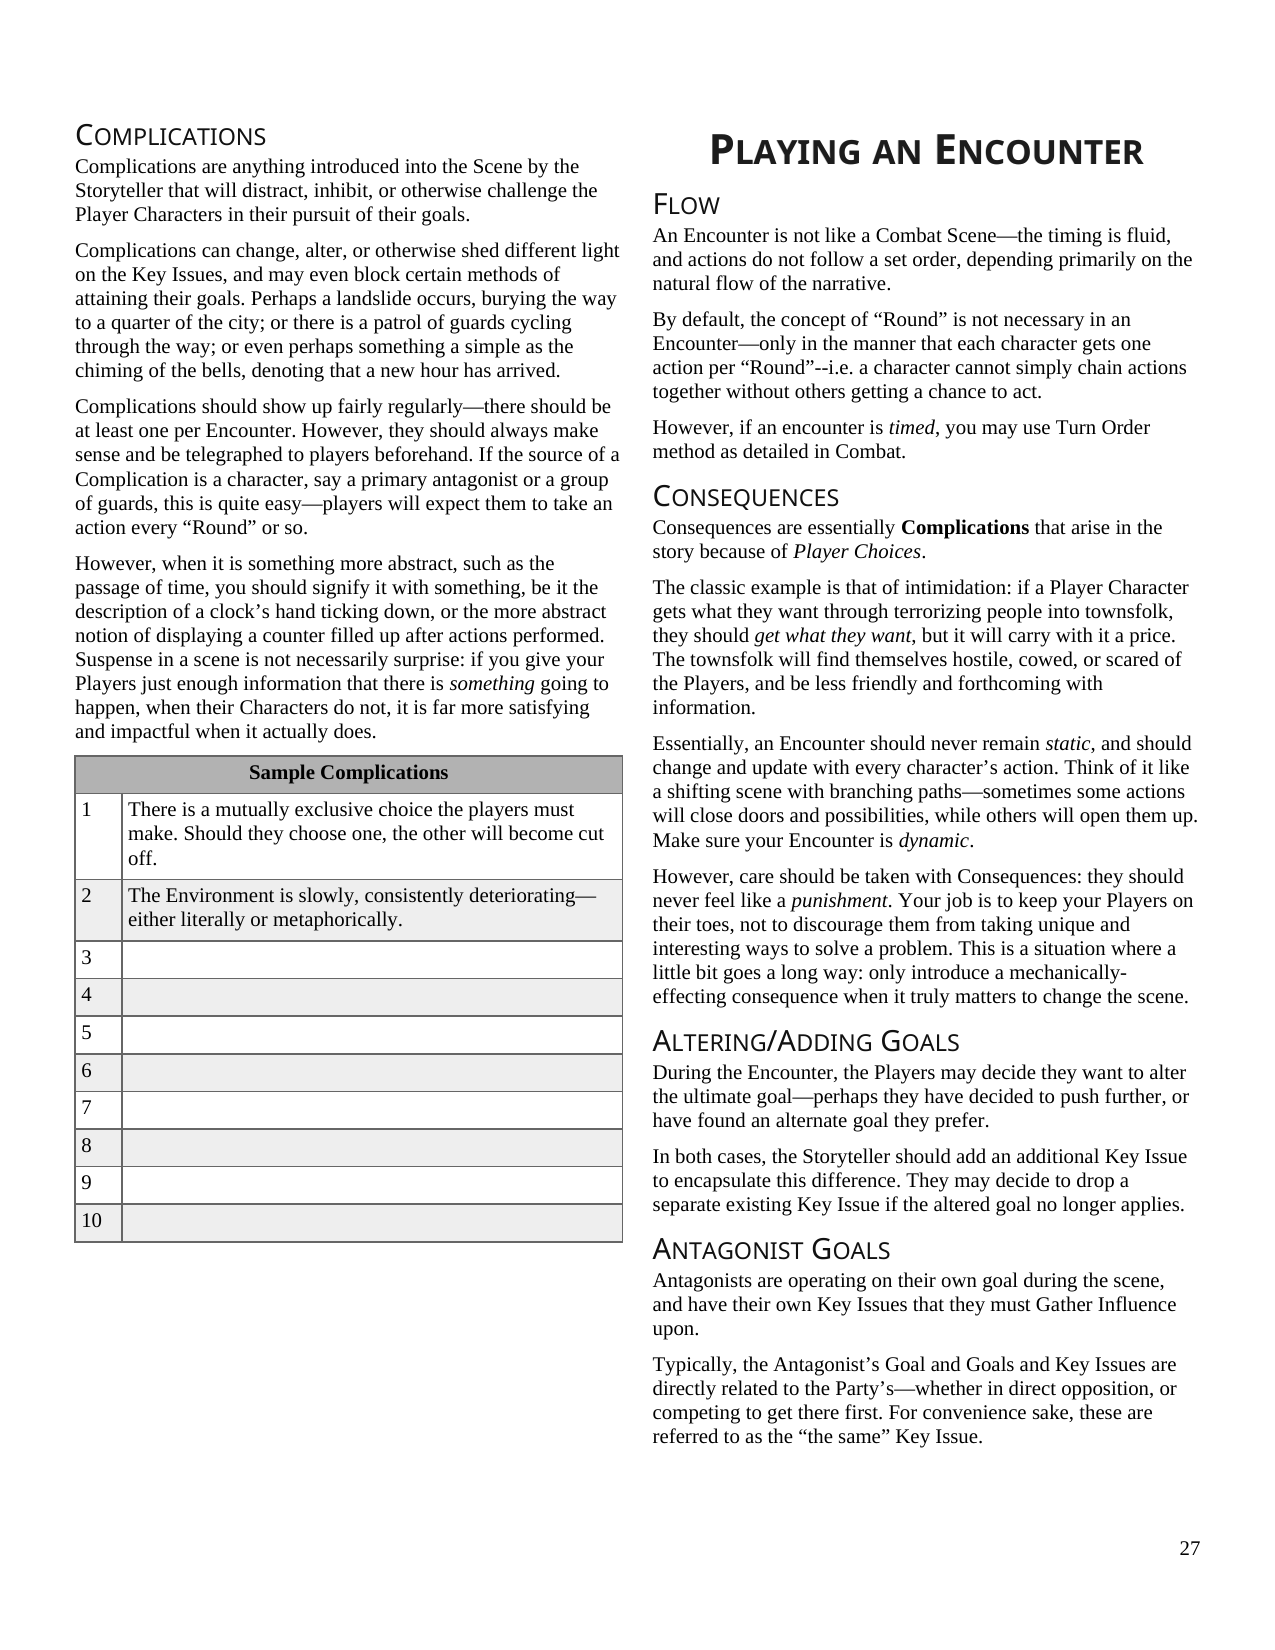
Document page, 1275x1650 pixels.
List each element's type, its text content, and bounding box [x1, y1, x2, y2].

text During the Encounter, the Players may decide they want to alter the ultimate goal—perhaps they have decided to push further, or have found an alternate goal they prefer. [652, 1059, 1200, 1132]
table_cell [123, 942, 622, 978]
table_cell There is a mutually exclusive choice the players must make. Should they choose one, the other will become cut off. [123, 794, 622, 878]
subtitle Altering/Adding Goals [652, 1020, 1200, 1059]
table_header Sample Complications [76, 757, 622, 793]
subtitle Consequences [652, 475, 1200, 515]
subtitle Complications [75, 114, 622, 154]
text Essentially, an Encounter should never remain static, and should change and update with every character’s action. Think of it like a shifting scene with branching paths—sometimes some actions will close doors and possibilities, while others will open them up. Make sure your Encounter is dynamic. [652, 731, 1200, 852]
text Complications are anything introduced into the Scene by the Storyteller that will distract, inhibit, or otherwise challenge the Player Characters in their pursuit of their goals. [75, 154, 622, 226]
table_cell [123, 1130, 622, 1166]
table_cell The Environment is slowly, consistently deteriorating—either literally or metaphorically. [123, 880, 622, 940]
table_cell 5 [76, 1017, 121, 1053]
table_cell 1 [76, 794, 121, 878]
table_cell [123, 1055, 622, 1091]
text However, when it is something more abstract, such as the passage of time, you should signify it with something, be it the description of a clock’s hand ticking down, or the more abstract notion of displaying a counter filled up after actions performed. Suspense in a scene is not necessarily surprise: if you give your Players just enough information that there is something going to happen, when their Characters do not, it is far more satisfying and impactful when it actually does. [75, 551, 622, 743]
subtitle Playing an Encounter [652, 120, 1200, 177]
text An Encounter is not like a Combat Scene—the timing is fluid, and actions do not follow a set order, depending primarily on the natural flow of the narrative. [652, 223, 1200, 295]
table_cell 9 [76, 1167, 121, 1203]
subtitle Flow [652, 183, 1200, 223]
table_cell [123, 1167, 622, 1203]
table_cell 6 [76, 1055, 121, 1091]
table_cell 3 [76, 942, 121, 978]
table_cell 4 [76, 979, 121, 1015]
text However, care should be taken with Consequences: they should never feel like a punishment. Your job is to keep your Players on their toes, not to discourage them from taking unique and interesting ways to solve a problem. This is a situation where a little bit goes a long way: only introduce a mechanically-effecting consequence when it truly matters to change the scene. [652, 863, 1200, 1008]
text In both cases, the Storyteller should add an additional Key Issue to encapsulate this difference. They may decide to drop a separate existing Key Issue if the altered goal no longer applies. [652, 1144, 1200, 1216]
table_cell 8 [76, 1130, 121, 1166]
text Antagonists are operating on their own goal during the scene, and have their own Key Issues that they must Gather Influence upon. [652, 1268, 1200, 1340]
text Typically, the Antagonist’s Goal and Goals and Key Issues are directly related to the Party’s—whether in direct opposition, or competing to get there first. For convenience sake, these are referred to as the “the same” Key Issue. [652, 1352, 1200, 1448]
table_cell 2 [76, 880, 121, 940]
table_cell [123, 1092, 622, 1128]
subtitle Antagonist Goals [652, 1228, 1200, 1268]
table_cell 7 [76, 1092, 121, 1128]
table_cell [123, 1017, 622, 1053]
table_cell 10 [76, 1205, 121, 1241]
table_cell [123, 1205, 622, 1241]
text By default, the concept of “Round” is not necessary in an Encounter—only in the manner that each character gets one action per “Round”--i.e. a character cannot simply chain actions together without others getting a chance to act. [652, 307, 1200, 403]
text The classic example is that of intimidation: if a Player Character gets what they want through terrorizing people into townsfolk, they should get what they want, but it will carry with it a price. The townsfolk will find themselves hostile, cowed, or scared of the Players, and be less friendly and forthcoming with information. [652, 575, 1200, 719]
table_cell [123, 979, 622, 1015]
text Consequences are essentially Complications that arise in the story because of Player Choices. [652, 515, 1200, 563]
text Complications should show up fairly regularly—there should be at least one per Encounter. However, they should always make sense and be telegraphed to players beforehand. If the source of a Complication is a character, say a primary antagonist or a group of guards, this is quite easy—players will expect them to take an action every “Round” or so. [75, 394, 622, 539]
text Complications can change, alter, or otherwise shed different light on the Key Issues, and may even block certain methods of attaining their goals. Perhaps a landslide occurs, burying the way to a quarter of the city; or there is a patrol of guards cycling through the way; or even perhaps something a simple as the chiming of the bells, denoting that a new hour has arrived. [75, 238, 622, 382]
text However, if an encounter is timed, you may use Turn Order method as detailed in Combat. [652, 415, 1200, 463]
